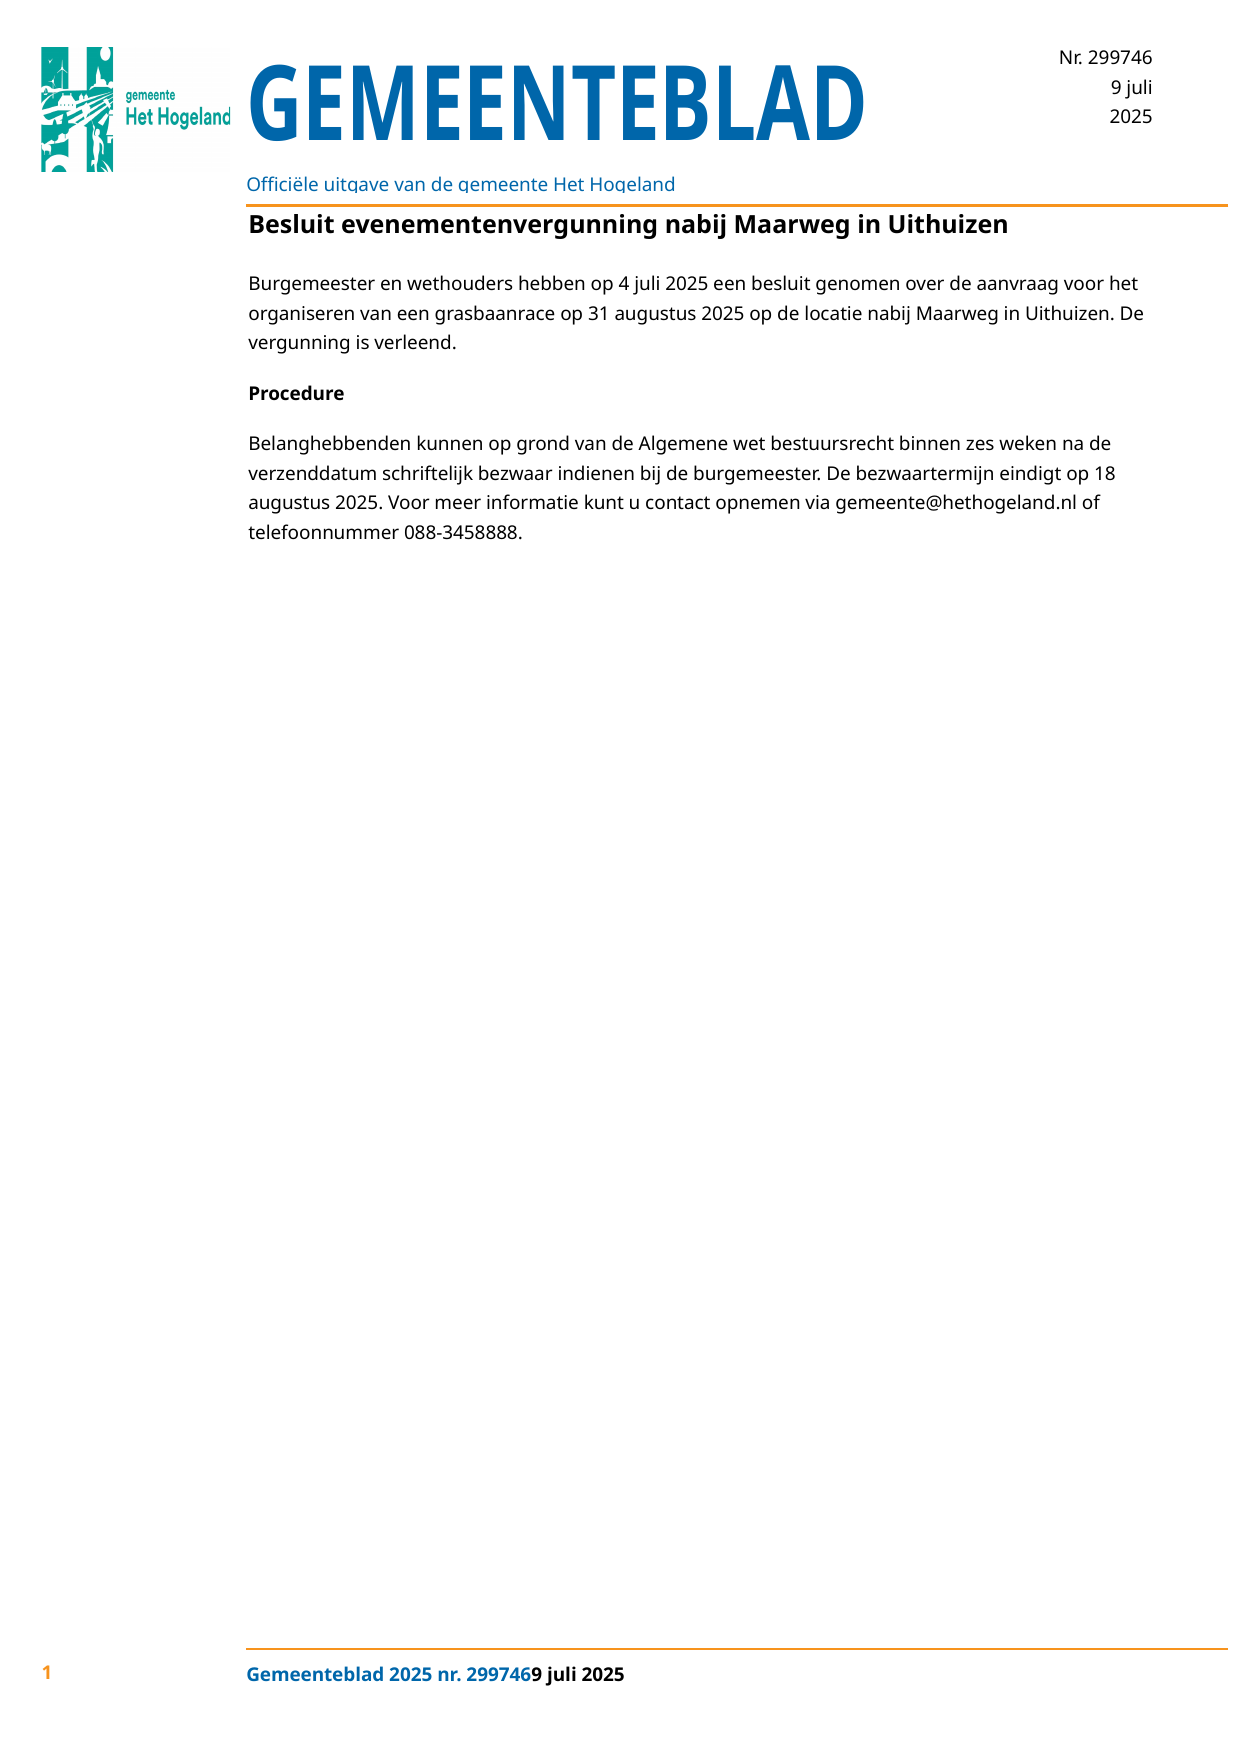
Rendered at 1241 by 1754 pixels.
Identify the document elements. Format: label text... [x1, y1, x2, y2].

text Belanghebbenden kunnen op grond van de Algemene wet bestuursrecht binnen zes weken na de verzenddatum schriftelijk bezwaar indienen bij de burgemeester. De bezwaartermijn eindigt op 18 augustus 2025. Voor meer informatie kunt u contact opnemen via gemeente@hethogeland.nl of telefoonnummer 088-3458888. [248, 430, 1152, 545]
picture [41, 47, 231, 172]
text Burgemeester en wethouders hebben op 4 juli 2025 een besluit genomen over de aanvraag voor het organiseren van een grasbaanrace op 31 augustus 2025 op de locatie nabij Maarweg in Uithuizen. De vergunning is verleend. [248, 270, 1152, 355]
text Besluit evenementenvergunning nabij Maarweg in Uithuizen [248, 207, 1152, 241]
text Procedure [248, 380, 1152, 406]
